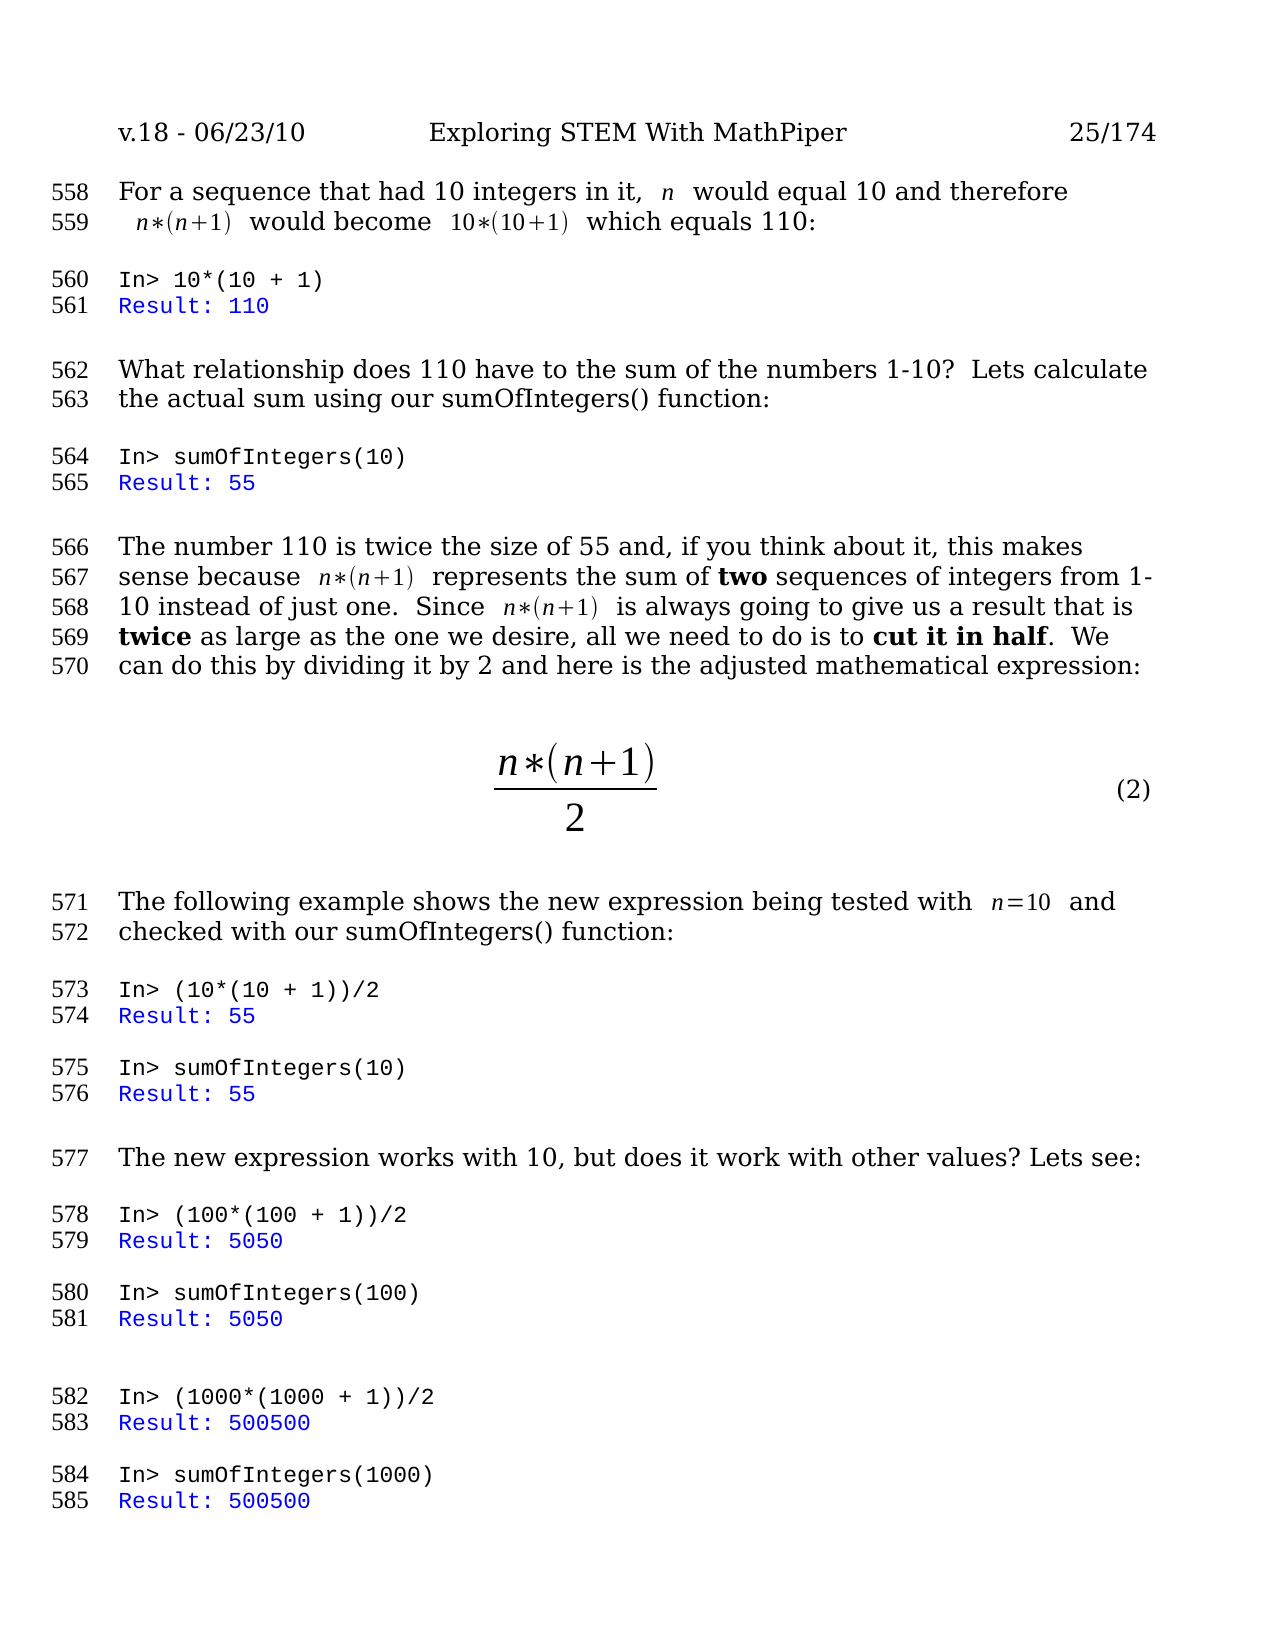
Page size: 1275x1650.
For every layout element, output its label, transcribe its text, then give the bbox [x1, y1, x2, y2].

table_header [118, 731, 1041, 849]
text In> (1000*(1000 + 1))/2 [118, 1385, 1157, 1411]
text What relationship does 110 have to the sum of the numbers 1-10? Lets calculate the actual sum using our sumOfIntegers() function: [118, 355, 1157, 414]
text Result: 55 [118, 1004, 1157, 1030]
text Result: 55 [118, 1082, 1157, 1108]
text In> sumOfIntegers(10) [118, 1056, 1157, 1082]
text In> 10*(10 + 1) [118, 269, 1157, 294]
text Result: 500500 [118, 1411, 1157, 1437]
text In> (10*(10 + 1))/2 [118, 978, 1157, 1004]
text For a sequence that had 10 integers in it,would equal 10 and thereforewould becomewhich equals 110: [118, 177, 1157, 237]
text Result: 500500 [118, 1489, 1157, 1515]
text In> (100*(100 + 1))/2 [118, 1204, 1157, 1230]
text Result: 110 [118, 294, 1157, 321]
text In> sumOfIntegers(10) [118, 446, 1157, 472]
text Result: 55 [118, 472, 1157, 498]
text In> sumOfIntegers(100) [118, 1282, 1157, 1308]
text The new expression works with 10, but does it work with other values? Lets see: [118, 1143, 1157, 1172]
table_header (2) [1041, 731, 1157, 849]
text The number 110 is twice the size of 55 and, if you think about it, this makes sense becauserepresents the sum of two sequences of integers from 1-10 instead of just one. Sinceis always going to give us a result that is twice as large as the one we desire, all we need to do is to cut it in half. We can do this by dividing it by 2 and here is the adjusted mathematical expression: [118, 532, 1157, 680]
text The following example shows the new expression being tested withand checked with our sumOfIntegers() function: [118, 887, 1157, 946]
text In> sumOfIntegers(1000) [118, 1463, 1157, 1489]
text Result: 5050 [118, 1308, 1157, 1333]
text Result: 5050 [118, 1230, 1157, 1256]
